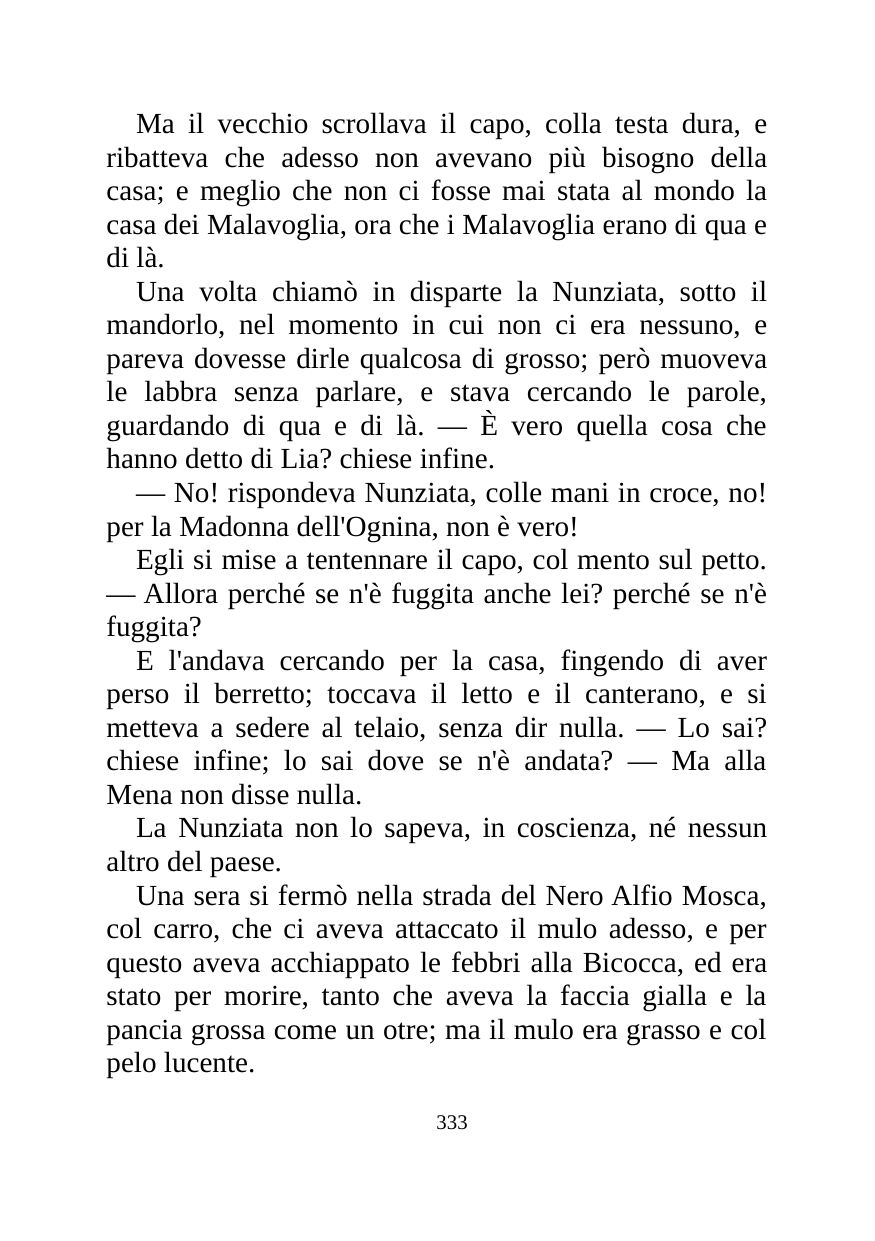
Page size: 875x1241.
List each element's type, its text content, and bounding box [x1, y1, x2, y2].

text Una sera si fermò nella strada del Nero Alfio Mosca, col carro, che ci aveva attaccato il mulo adesso, e per questo aveva acchiappato le febbri alla Bicocca, ed era stato per morire, tanto che aveva la faccia gialla e la pancia grossa come un otre; ma il mulo era grasso e col pelo lucente. [106, 878, 768, 1079]
text Egli si mise a tentennare il capo, col mento sul petto. — Allora perché se n'è fuggita anche lei? perché se n'è fuggita? [106, 542, 768, 643]
text — No! rispondeva Nunziata, colle mani in croce, no! per la Madonna dell'Ognina, non è vero! [106, 475, 768, 542]
text Una volta chiamò in disparte la Nunziata, sotto il mandorlo, nel momento in cui non ci era nessuno, e pareva dovesse dirle qualcosa di grosso; però muoveva le labbra senza parlare, e stava cercando le parole, guardando di qua e di là. — È vero quella cosa che hanno detto di Lia? chiese infine. [106, 274, 768, 475]
text La Nunziata non lo sapeva, in coscienza, né nessun altro del paese. [106, 811, 768, 878]
text E l'andava cercando per la casa, fingendo di aver perso il berretto; toccava il letto e il canterano, e si metteva a sedere al telaio, senza dir nulla. — Lo sai? chiese infine; lo sai dove se n'è andata? — Ma alla Mena non disse nulla. [106, 643, 768, 811]
text Ma il vecchio scrollava il capo, colla testa dura, e ribatteva che adesso non avevano più bisogno della casa; e meglio che non ci fosse mai stata al mondo la casa dei Malavoglia, ora che i Malavoglia erano di qua e di là. [106, 106, 768, 274]
